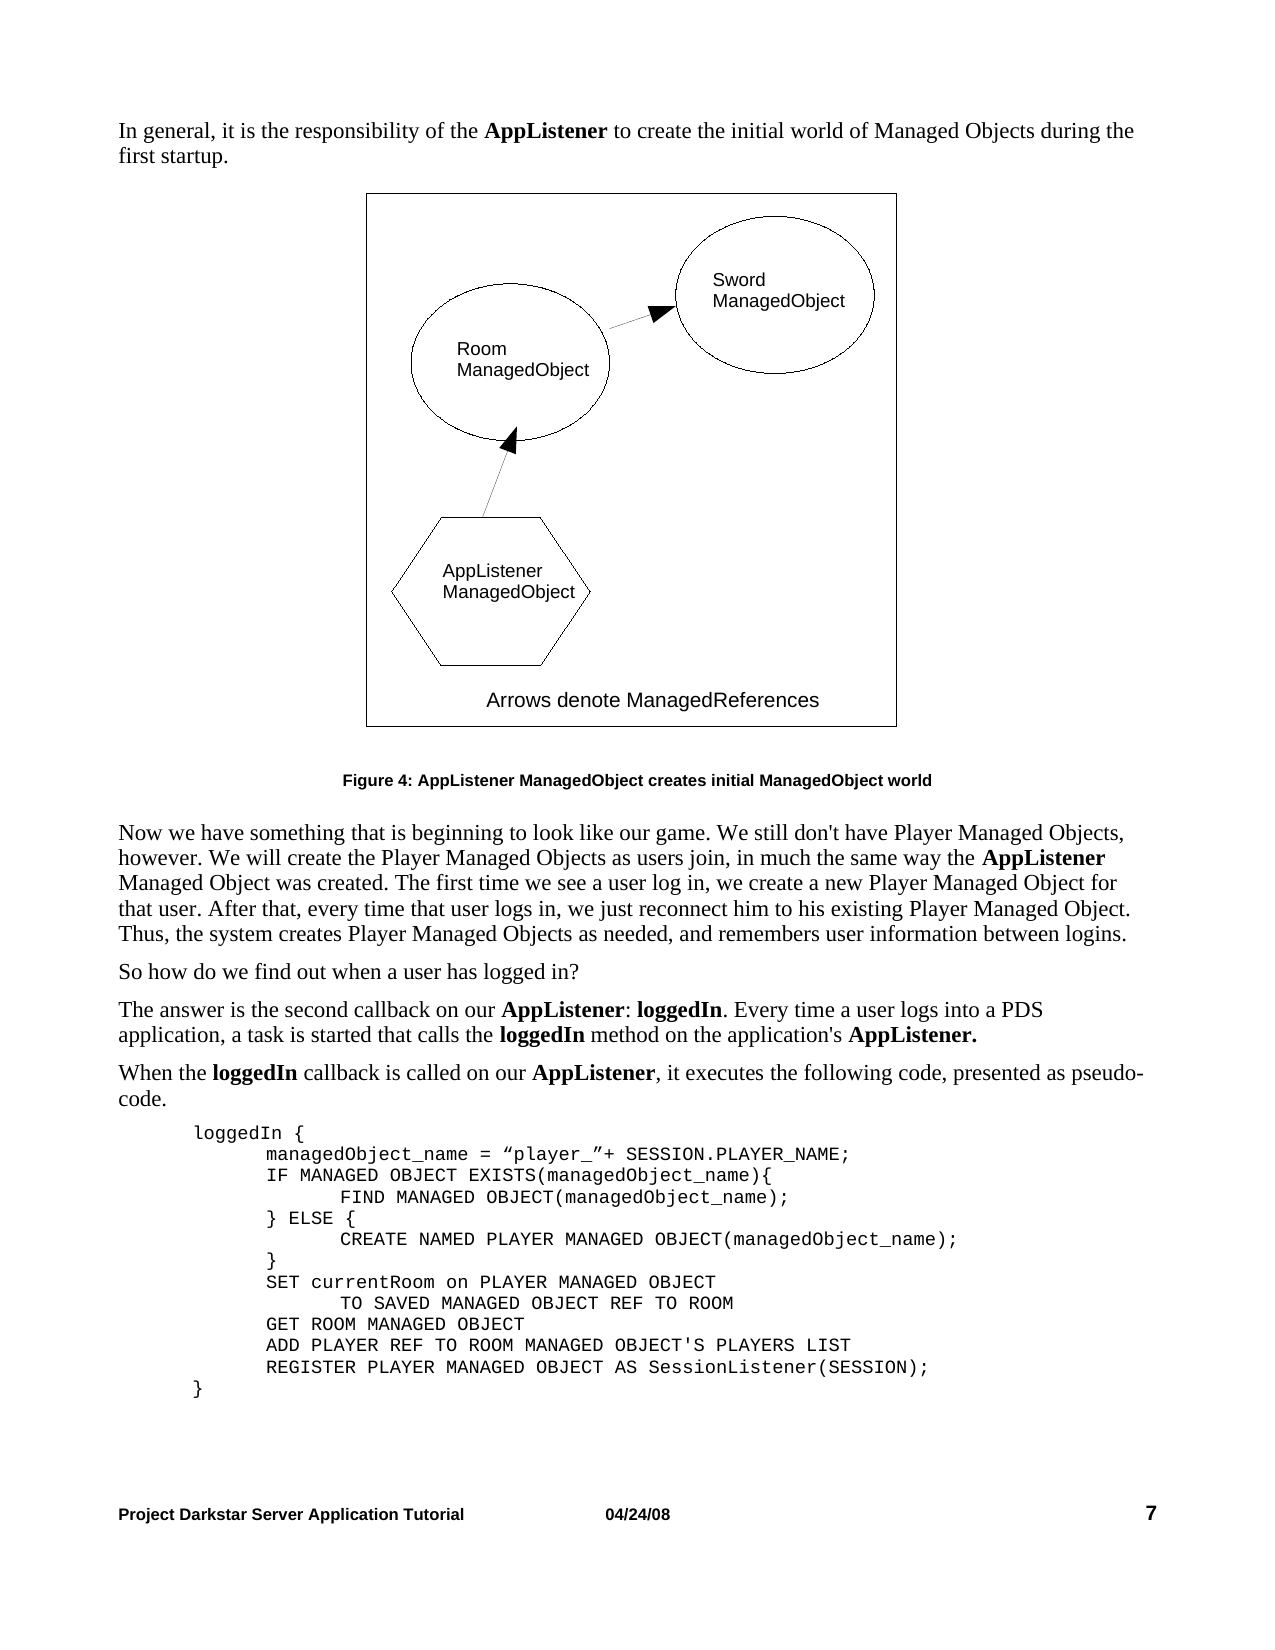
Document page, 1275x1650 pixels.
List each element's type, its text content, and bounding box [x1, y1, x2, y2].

text The answer is the second callback on our AppListener: loggedIn. Every time a user logs into a PDS application, a task is started that calls the loggedIn method on the application's AppListener. [118, 997, 1157, 1048]
text loggedIn { managedObject_name = “player_”+ SESSION.PLAYER_NAME; IF MANAGED OBJECT EXISTS(managedObject_name){ FIND MANAGED OBJECT(managedObject_name); } ELSE { CREATE NAMED PLAYER MANAGED OBJECT(managedObject_name); } SET currentRoom on PLAYER MANAGED OBJECT [192, 1124, 1098, 1294]
text TO SAVED MANAGED OBJECT REF TO ROOM GET ROOM MANAGED OBJECT ADD PLAYER REF TO ROOM MANAGED OBJECT'S PLAYERS LIST REGISTER PLAYER MANAGED OBJECT AS SessionListener(SESSION); [192, 1294, 1098, 1379]
text } [192, 1379, 1098, 1400]
text When the loggedIn callback is called on our AppListener, it executes the following code, presented as pseudo-code. [118, 1060, 1157, 1111]
text So how do we find out when a user has logged in? [118, 959, 1157, 984]
text In general, it is the responsibility of the AppListener to create the initial world of Managed Objects during the first startup. [118, 118, 1157, 169]
text Now we have something that is beginning to look like our game. We still don't have Player Managed Objects, however. We will create the Player Managed Objects as users join, in much the same way the AppListener Managed Object was created. The first time we see a user log in, we create a new Player Managed Object for that user. After that, every time that user logs in, we just reconnect him to his existing Player Managed Object. Thus, the system creates Player Managed Objects as needed, and remembers user information between logins. [118, 819, 1157, 947]
text Figure 4: AppListener ManagedObject creates initial ManagedObject world [118, 181, 1157, 789]
